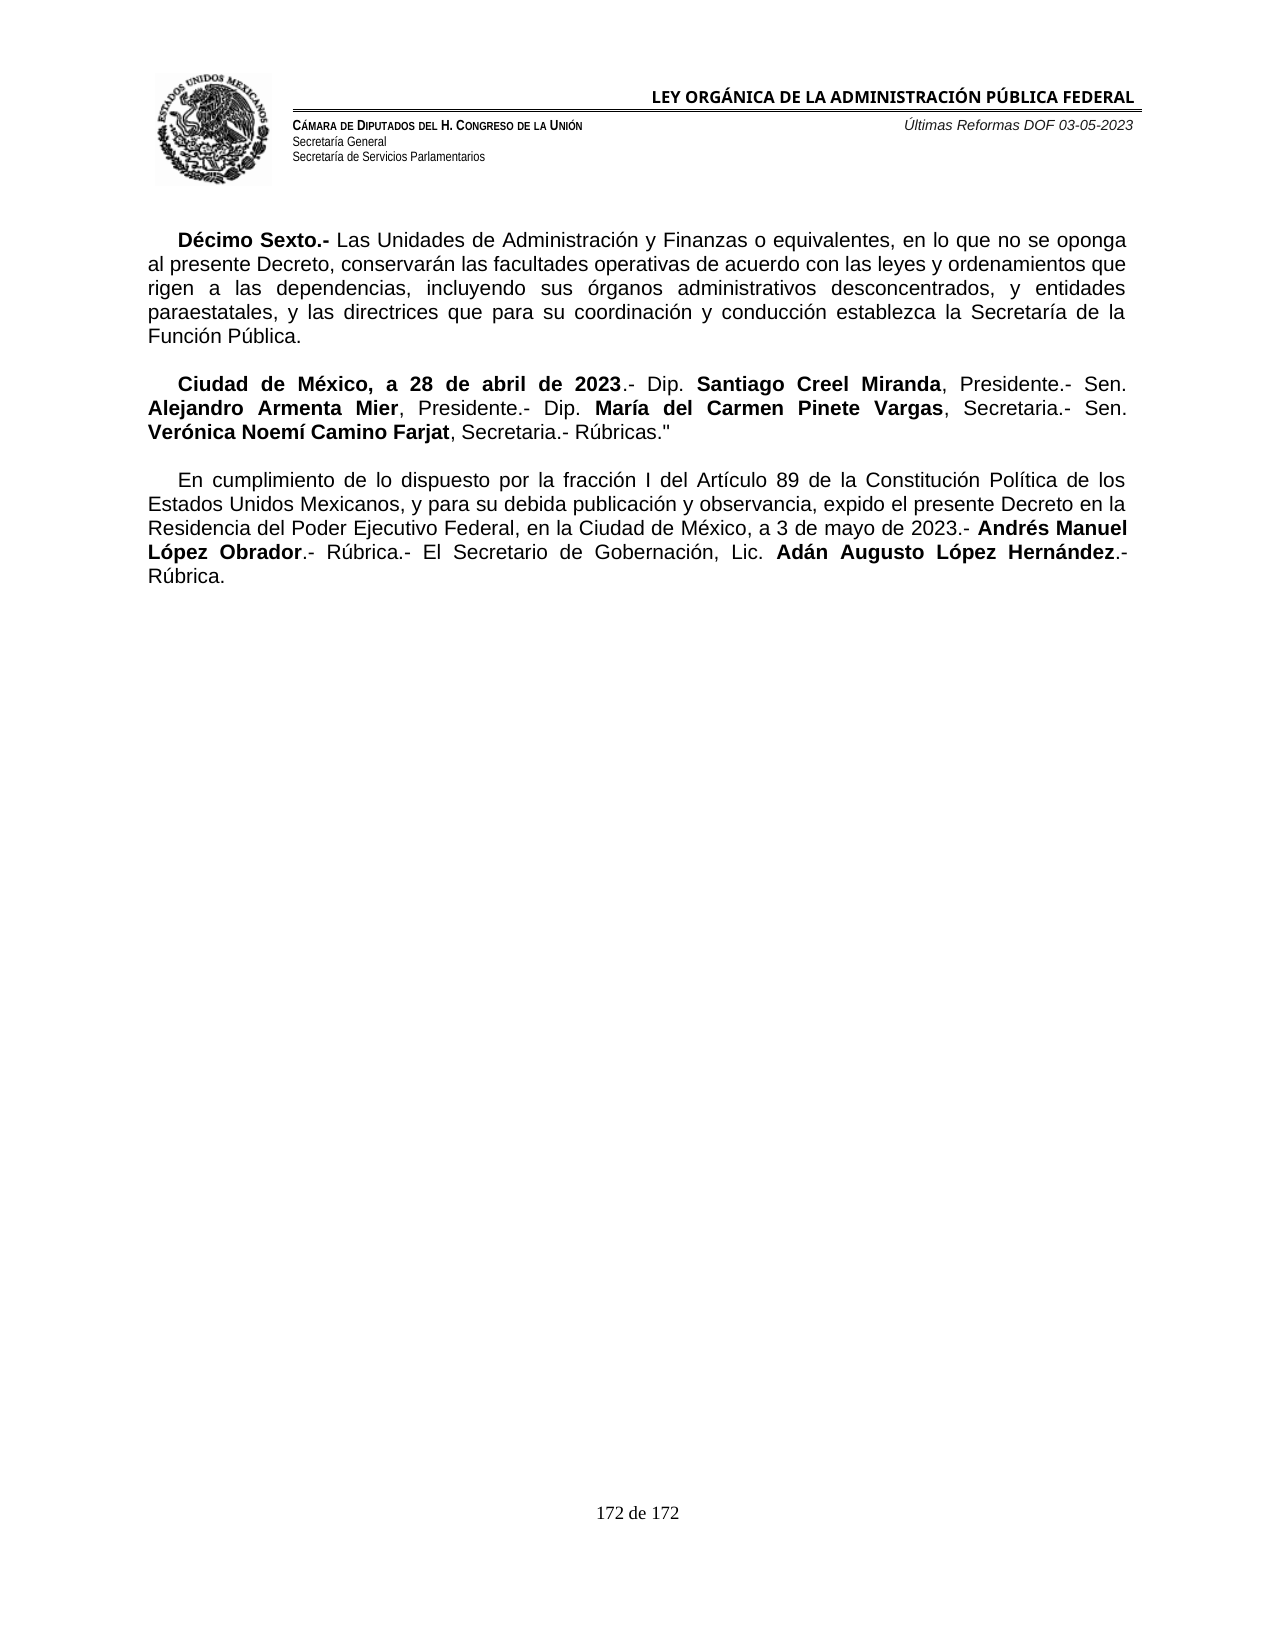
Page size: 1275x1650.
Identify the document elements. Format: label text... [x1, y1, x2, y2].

text Décimo Sexto.- Las Unidades de Administración y Finanzas o equivalentes, en lo que no se oponga al presente Decreto, conservarán las facultades operativas de acuerdo con las leyes y ordenamientos que rigen a las dependencias, incluyendo sus órganos administrativos desconcentrados, y entidades paraestatales, y las directrices que para su coordinación y conducción establezca la Secretaría de la Función Pública. [148, 228, 1127, 348]
text En cumplimiento de lo dispuesto por la fracción I del Artículo 89 de la Constitución Política de los Estados Unidos Mexicanos, y para su debida publicación y observancia, expido el presente Decreto en la Residencia del Poder Ejecutivo Federal, en la Ciudad de México, a 3 de mayo de 2023.- Andrés Manuel López Obrador.- Rúbrica.- El Secretario de Gobernación, Lic. Adán Augusto López Hernández.- Rúbrica. [148, 468, 1127, 588]
text Ciudad de México, a 28 de abril de 2023.- Dip. Santiago Creel Miranda, Presidente.- Sen. Alejandro Armenta Mier, Presidente.- Dip. María del Carmen Pinete Vargas, Secretaria.- Sen. Verónica Noemí Camino Farjat, Secretaria.- Rúbricas." [148, 372, 1127, 444]
